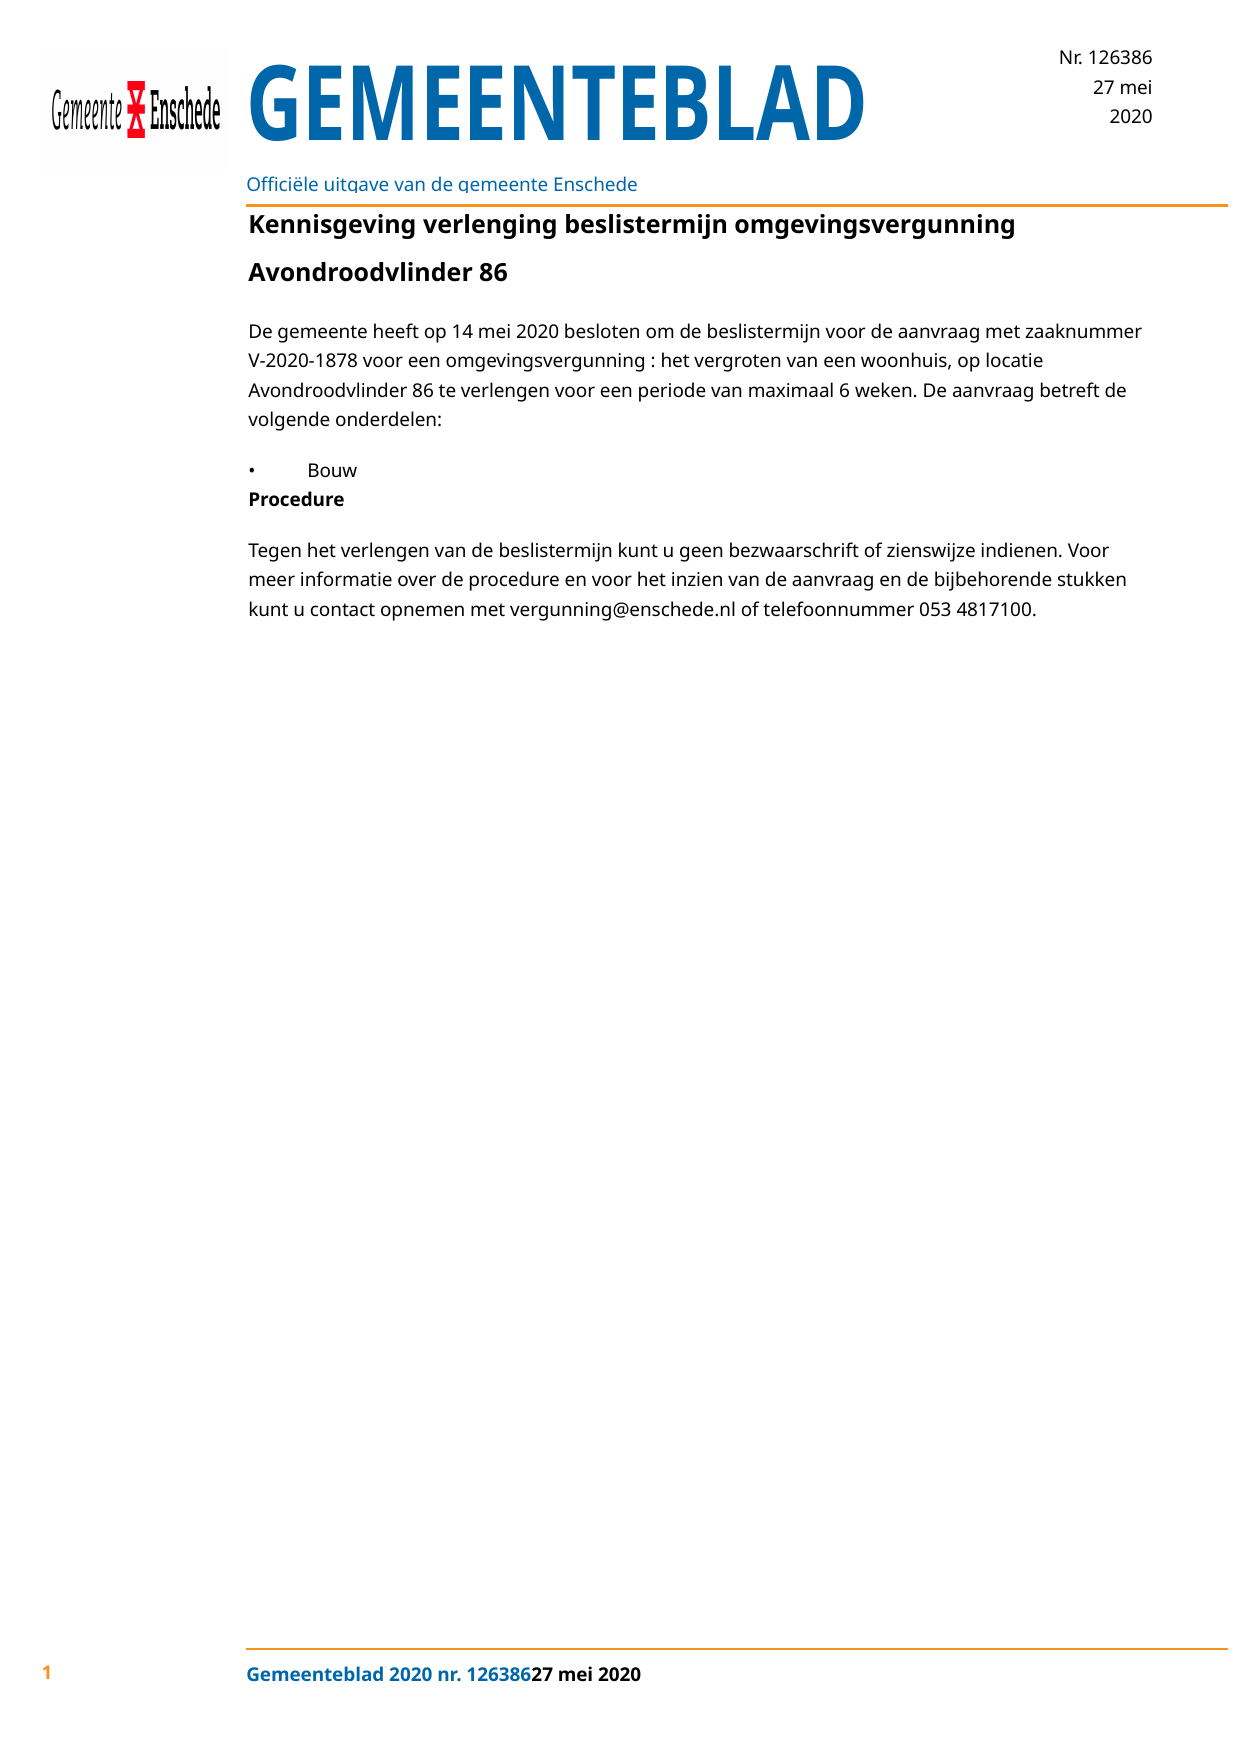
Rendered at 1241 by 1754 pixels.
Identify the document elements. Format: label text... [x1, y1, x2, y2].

text Kennisgeving verlenging beslistermijn omgevingsvergunning Avondroodvlinder 86 [248, 207, 1152, 288]
text Tegen het verlengen van de beslistermijn kunt u geen bezwaarschrift of zienswijze indienen. Voor meer informatie over de procedure en voor het inzien van de aanvraag en de bijbehorende stukken kunt u contact opnemen met vergunning@enschede.nl of telefoonnummer 053 4817100. [248, 537, 1152, 622]
list Bouw [248, 457, 1152, 483]
text Procedure [248, 487, 1152, 512]
text De gemeente heeft op 14 mei 2020 besloten om de beslistermijn voor de aanvraag met zaaknummer V-2020-1878 voor een omgevingsvergunning : het vergroten van een woonhuis, op locatie Avondroodvlinder 86 te verlengen voor een periode van maximaal 6 weken. De aanvraag betreft de volgende onderdelen: [248, 318, 1152, 432]
picture [41, 47, 231, 172]
